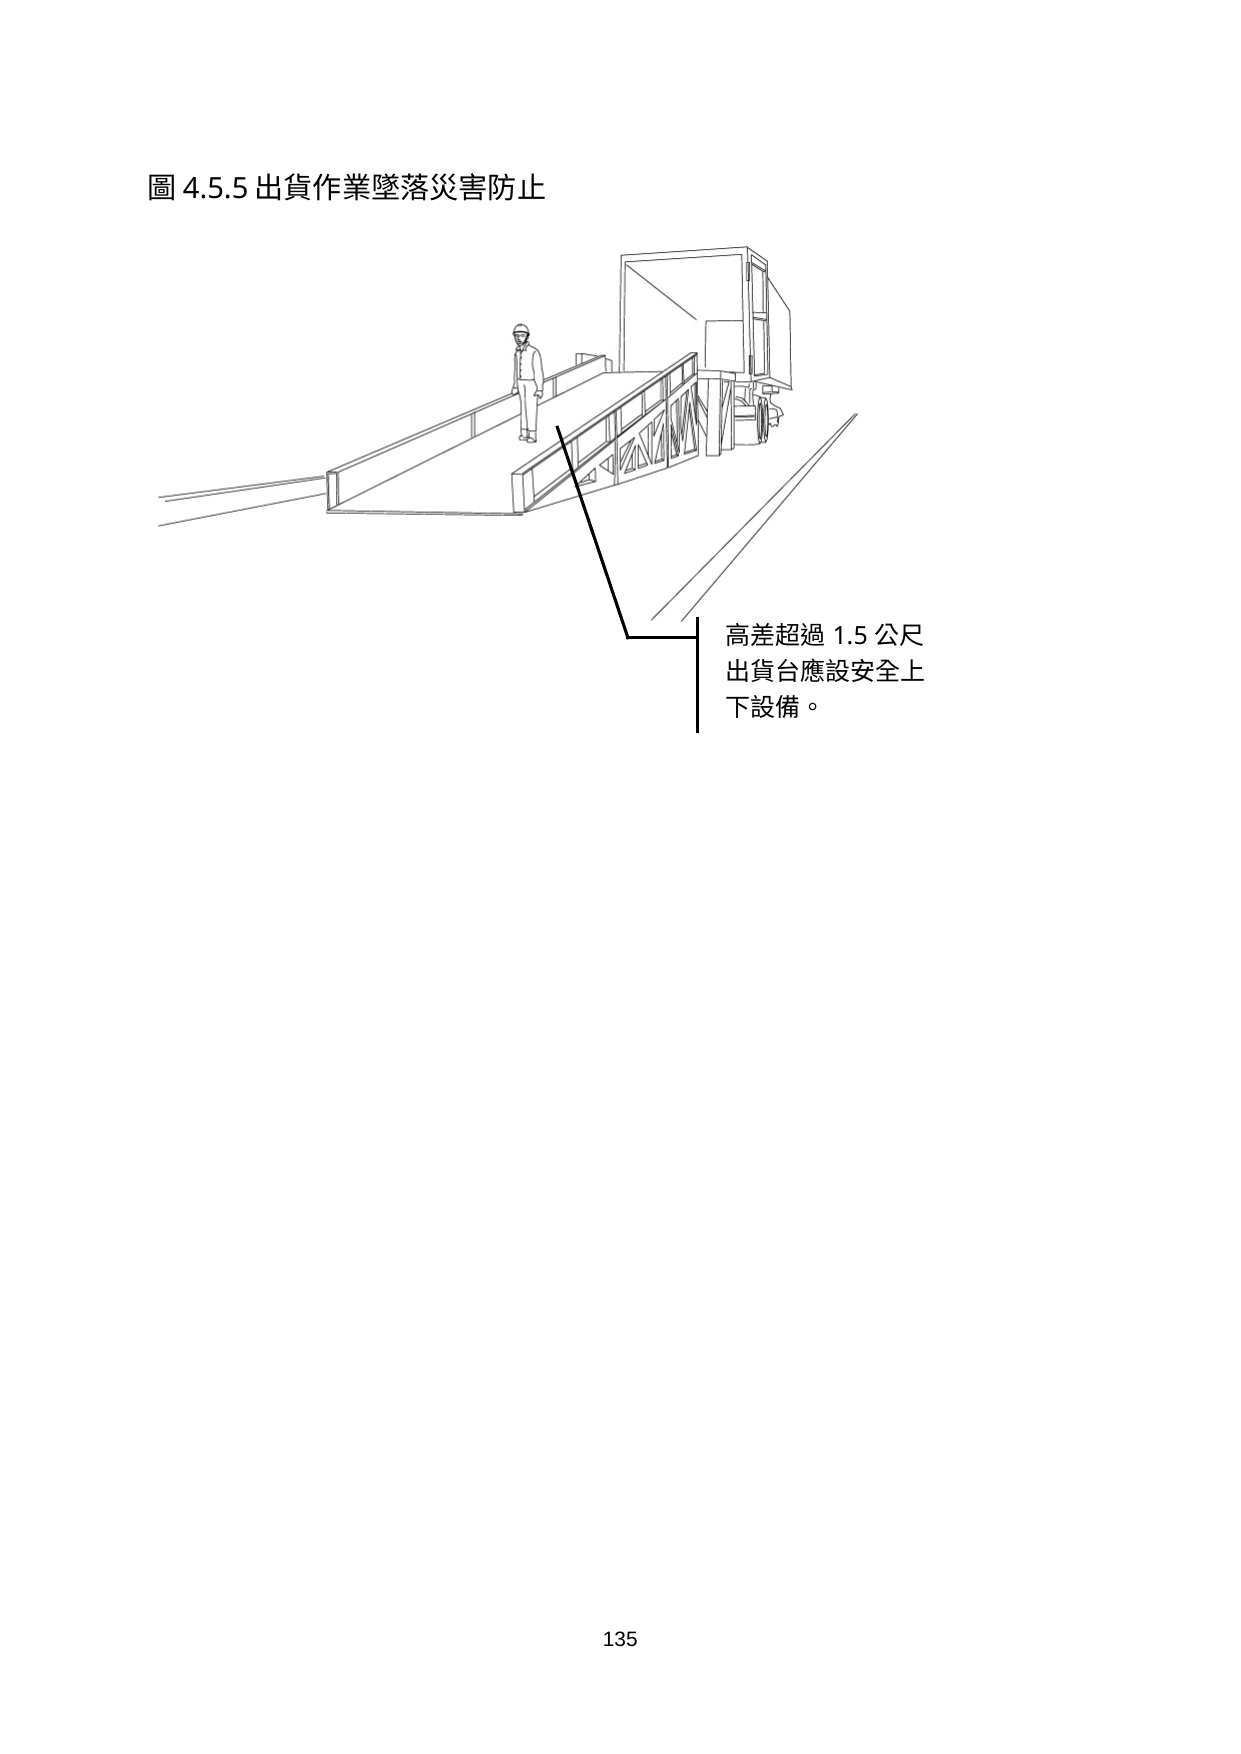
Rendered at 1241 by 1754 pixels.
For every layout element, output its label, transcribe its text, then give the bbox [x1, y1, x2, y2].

text 圖4.5.5出貨作業墜落災害防止 [148, 164, 1092, 207]
picture [147, 207, 859, 682]
